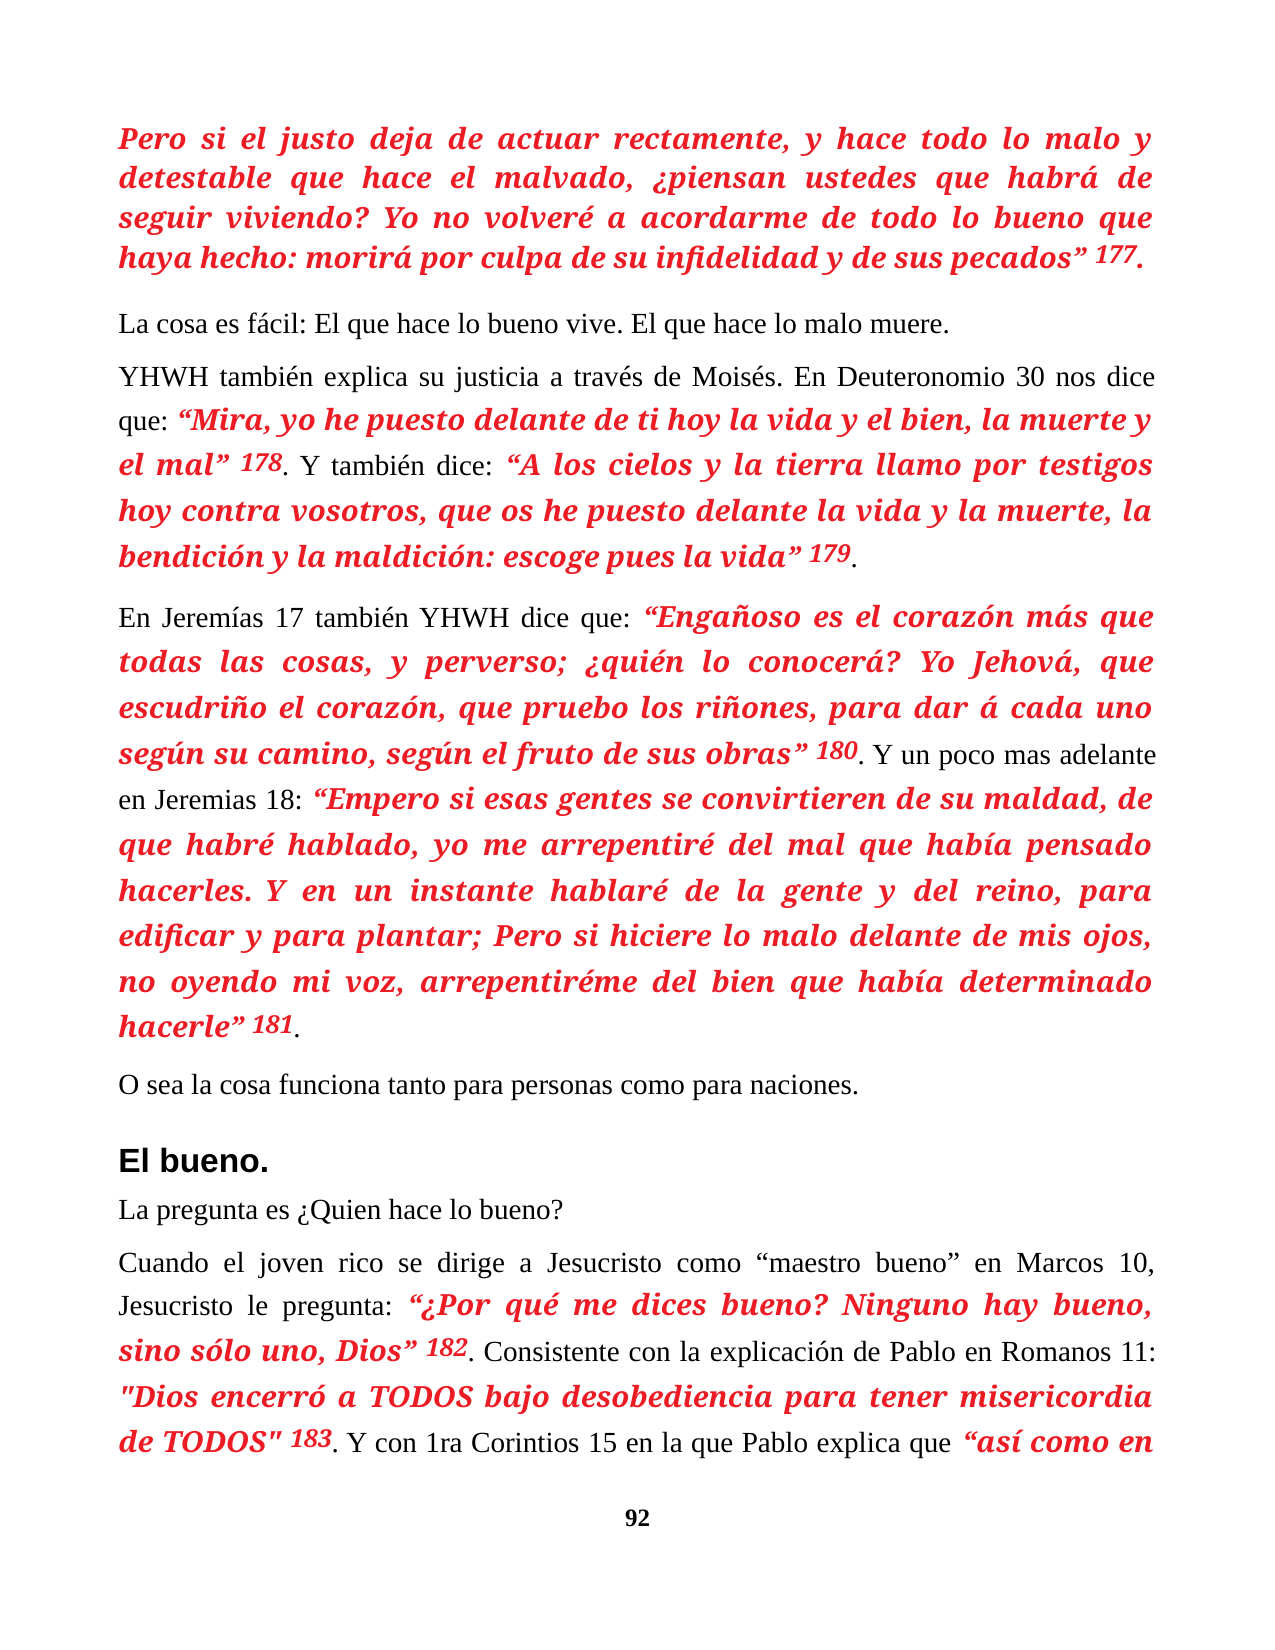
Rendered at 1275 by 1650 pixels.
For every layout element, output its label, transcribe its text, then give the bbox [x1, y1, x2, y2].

text Cuando el joven rico se dirige a Jesucristo como “maestro bueno” en Marcos 10, Jesucristo le pregunta: “¿Por qué me dices bueno? Ninguno hay bueno, sino sólo uno, Dios” . Consistente con la explicación de Pablo en Romanos 11: "Dios encerró a TODOS bajo desobediencia para tener misericordia de TODOS" . Y con 1ra Corintios 15 en la que Pablo explica que “así como en [118, 1245, 1157, 1461]
text Pero si el justo deja de actuar rectamente, y hace todo lo malo y detestable que hace el malvado, ¿piensan ustedes que habrá de seguir viviendo? Yo no volveré a acordarme de todo lo bueno que haya hecho: morirá por culpa de su infidelidad y de sus pecados” . [118, 118, 1157, 277]
text La cosa es fácil: El que hace lo bueno vive. El que hace lo malo muere. [118, 306, 1157, 340]
text En Jeremías 17 también YHWH dice que: “Engañoso es el corazón más que todas las cosas, y perverso; ¿quién lo conocerá? Yo Jehová, que escudriño el corazón, que pruebo los riñones, para dar á cada uno según su camino, según el fruto de sus obras” . Y un poco mas adelante en Jeremias 18: “Empero si esas gentes se convirtieren de su maldad, de que habré hablado, yo me arrepentiré del mal que había pensado hacerles. Y en un instante hablaré de la gente y del reino, para edificar y para plantar; Pero si hiciere lo malo delante de mis ojos, no oyendo mi voz, arrepentiréme del bien que había determinado hacerle” . [118, 596, 1157, 1046]
text La pregunta es ¿Quien hace lo bueno? [118, 1192, 1157, 1226]
subtitle El bueno. [118, 1141, 1157, 1179]
text O sea la cosa funciona tanto para personas como para naciones. [118, 1067, 1157, 1100]
text YHWH también explica su justicia a través de Moisés. En Deuteronomio 30 nos dice que: “Mira, yo he puesto delante de ti hoy la vida y el bien, la muerte y el mal” . Y también dice: “A los cielos y la tierra llamo por testigos hoy contra vosotros, que os he puesto delante la vida y la muerte, la bendición y la maldición: escoge pues la vida” . [118, 359, 1157, 576]
